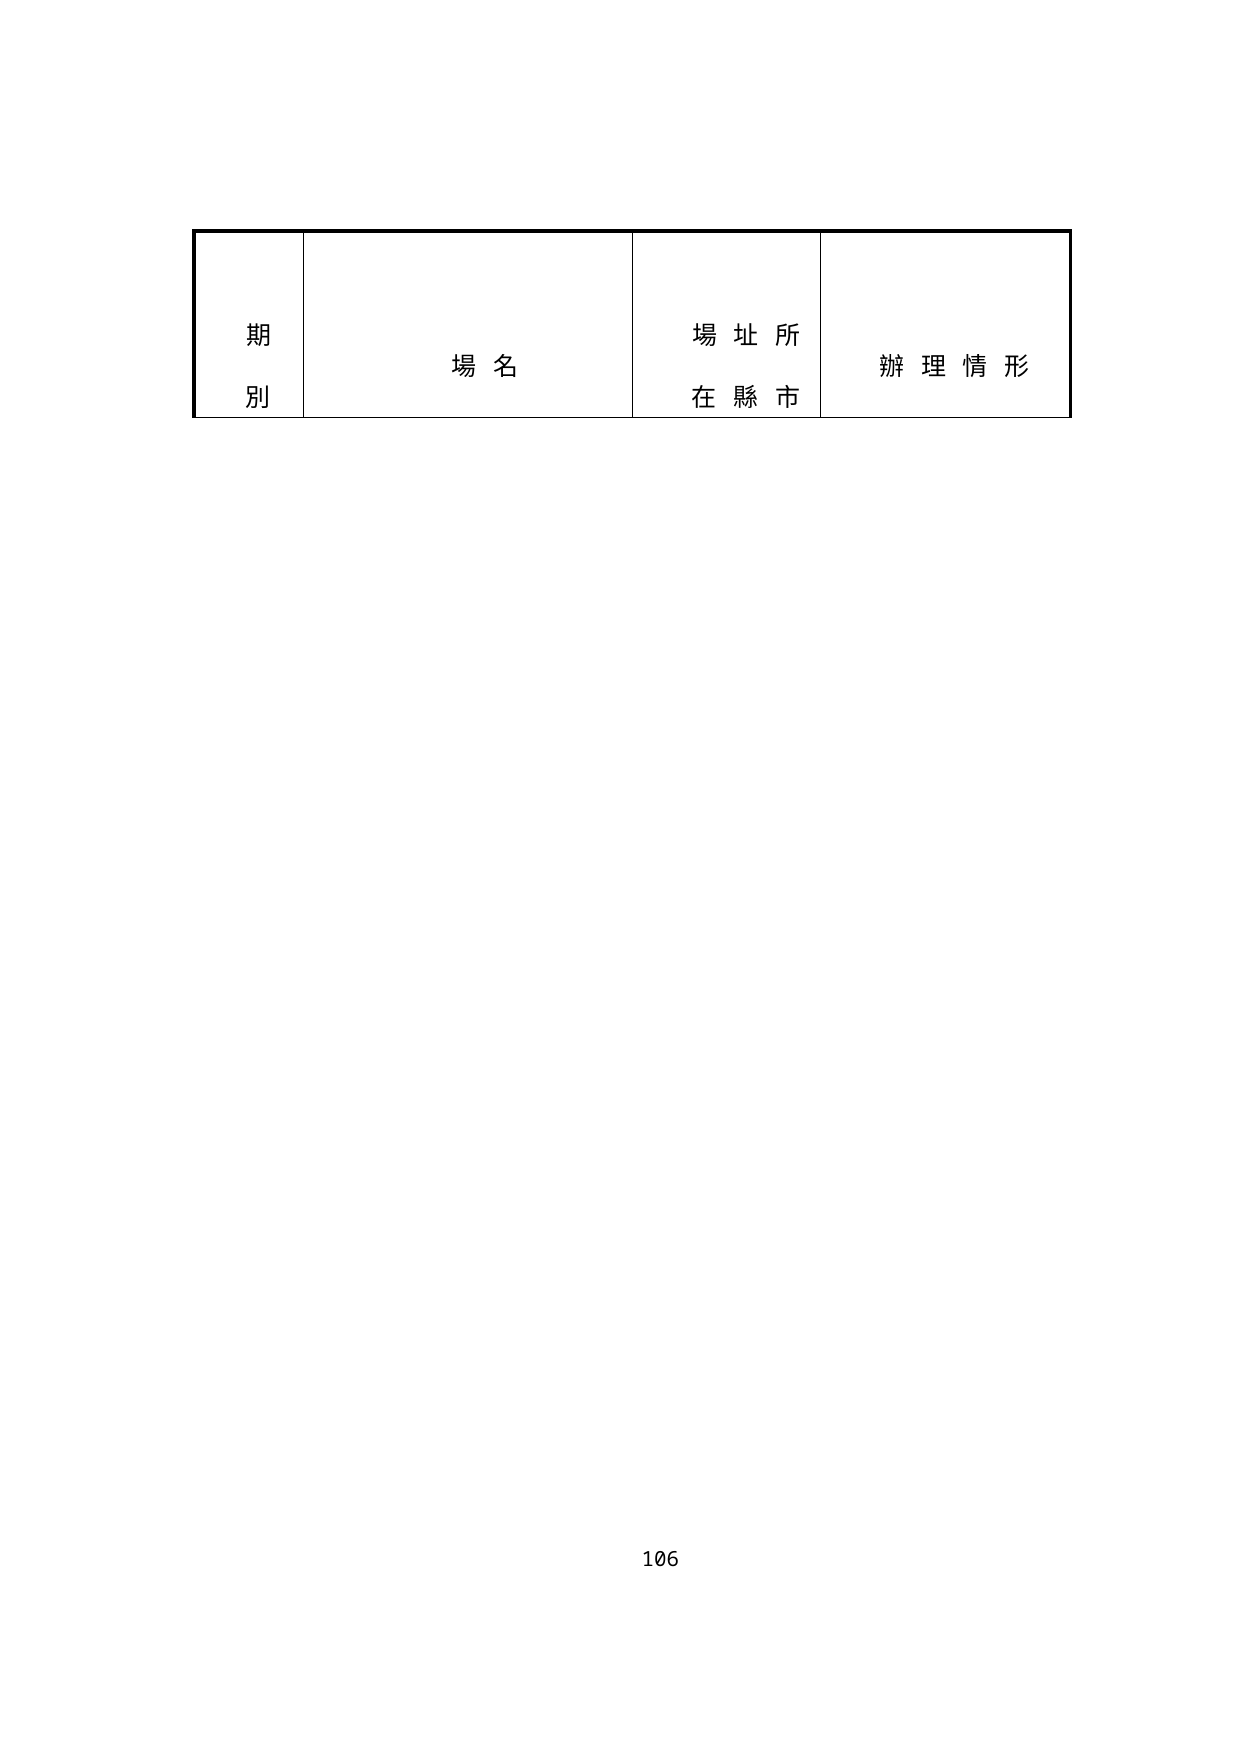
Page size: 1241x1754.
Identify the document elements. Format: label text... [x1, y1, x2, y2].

table_header 場名 [304, 233, 632, 417]
table_header 期別 [196, 233, 303, 417]
table_header 辦理情形 [821, 233, 1069, 417]
table_header 場址所在縣市 [633, 233, 820, 417]
